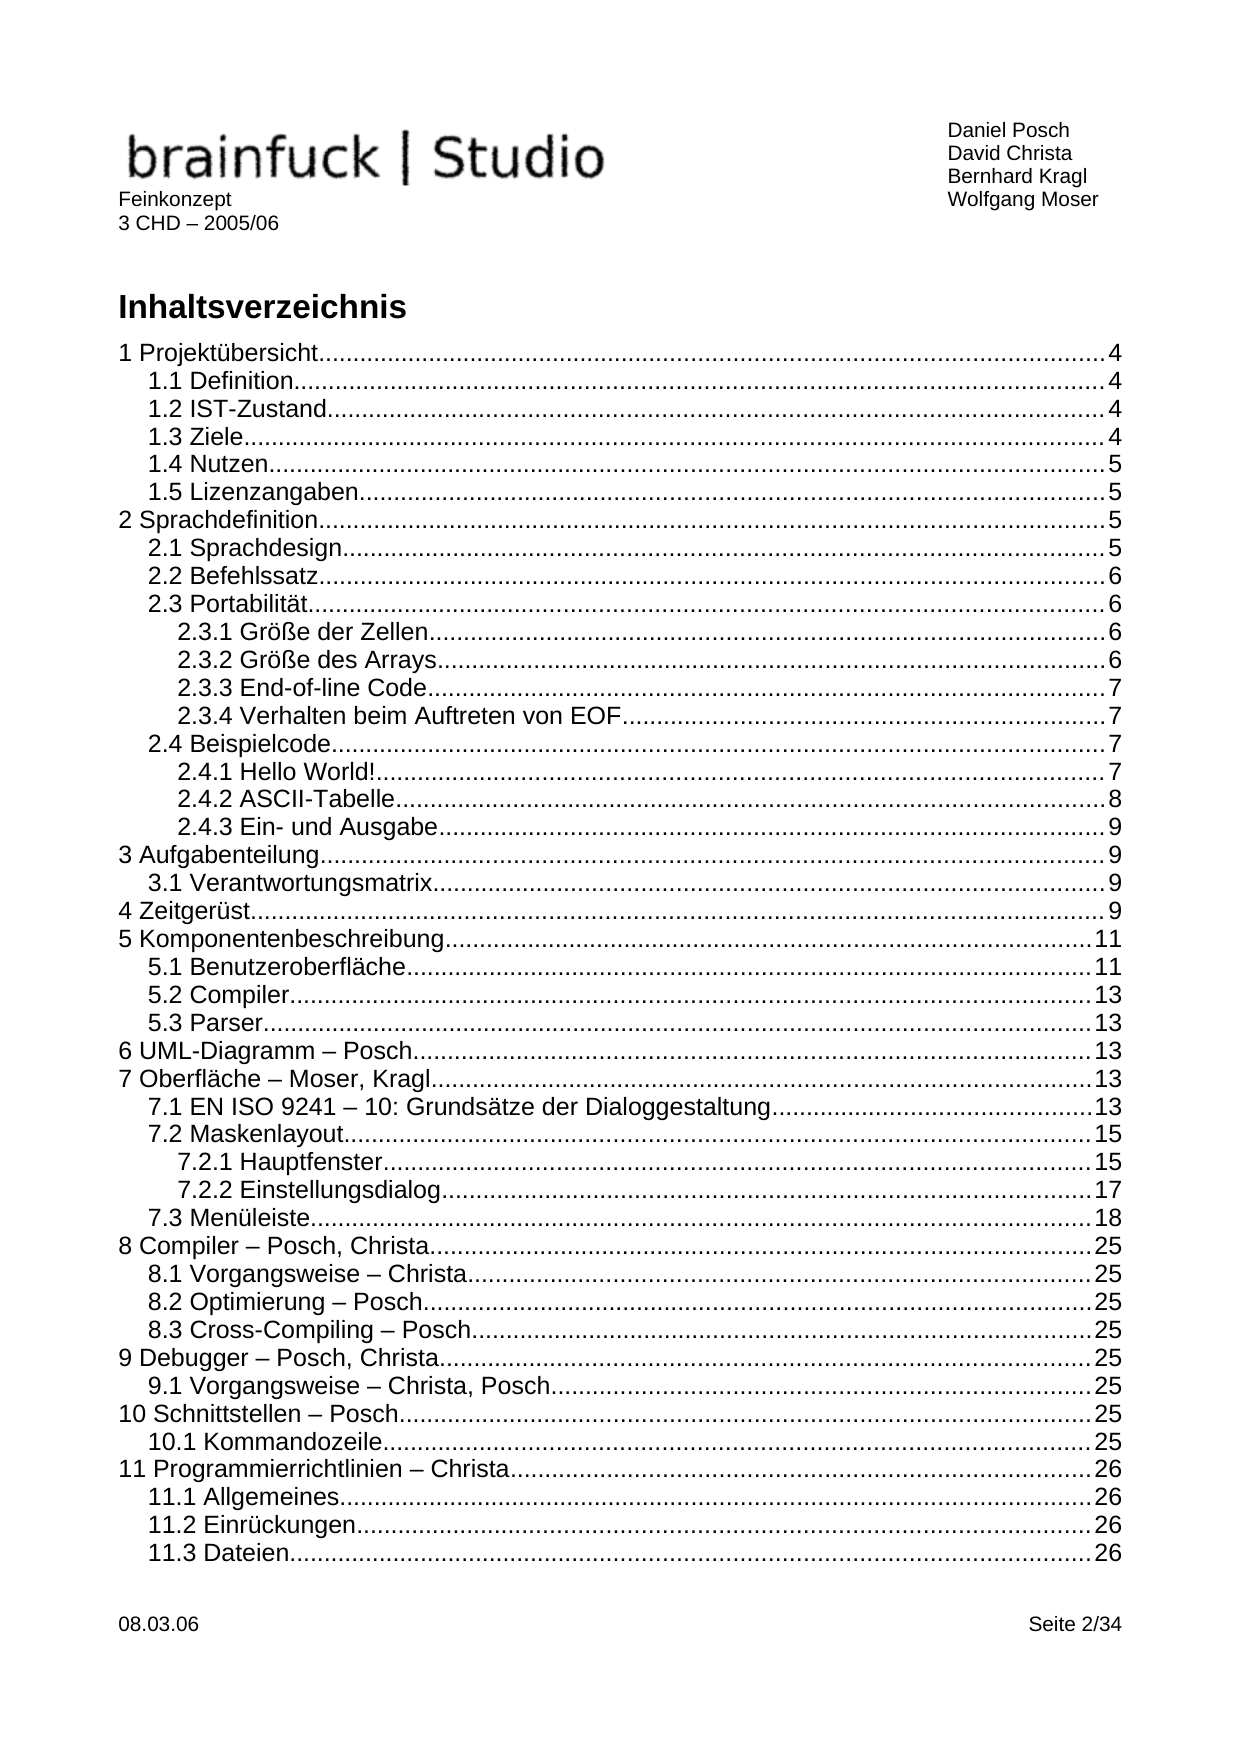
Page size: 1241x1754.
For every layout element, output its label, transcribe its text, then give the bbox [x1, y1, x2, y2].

text 2.3.3 End-of-line Code 7 [177, 673, 1122, 701]
text 1.2 IST-Zustand 4 [148, 394, 1122, 422]
text 7.2.1 Hauptfenster 15 [177, 1148, 1122, 1176]
text 10.1 Kommandozeile 25 [148, 1427, 1122, 1455]
text 5 Komponentenbeschreibung 11 [118, 925, 1122, 953]
picture [118, 118, 609, 187]
text 11.2 Einrückungen 26 [148, 1511, 1122, 1539]
text 7 Oberfläche – Moser, Kragl 13 [118, 1064, 1122, 1092]
text 7.2.2 Einstellungsdialog 17 [177, 1176, 1122, 1204]
text 1.1 Definition 4 [148, 366, 1122, 394]
text 2.1 Sprachdesign 5 [148, 534, 1122, 562]
text 3.1 Verantwortungsmatrix 9 [148, 869, 1122, 897]
text 2.3 Portabilität 6 [148, 590, 1122, 618]
subtitle Inhaltsverzeichnis [118, 289, 1122, 326]
text 2.4.1 Hello World! 7 [177, 757, 1122, 785]
text 3 Aufgabenteilung 9 [118, 841, 1122, 869]
text 2 Sprachdefinition 5 [118, 506, 1122, 534]
text 7.1 EN ISO 9241 – 10: Grundsätze der Dialoggestaltung 13 [148, 1092, 1122, 1120]
text 1.5 Lizenzangaben 5 [148, 478, 1122, 506]
text 5.2 Compiler 13 [148, 981, 1122, 1008]
text 11 Programmierrichtlinien – Christa 26 [118, 1455, 1122, 1483]
text 11.1 Allgemeines 26 [148, 1483, 1122, 1511]
text 2.3.1 Größe der Zellen 6 [177, 618, 1122, 646]
text 10 Schnittstellen – Posch 25 [118, 1399, 1122, 1427]
text 11.3 Dateien 26 [148, 1539, 1122, 1567]
text 2.2 Befehlssatz 6 [148, 562, 1122, 590]
text 5.3 Parser 13 [148, 1008, 1122, 1036]
text 2.4 Beispielcode 7 [148, 729, 1122, 757]
text 1.3 Ziele 4 [148, 422, 1122, 450]
text 8.2 Optimierung – Posch 25 [148, 1288, 1122, 1316]
text 8 Compiler – Posch, Christa 25 [118, 1232, 1122, 1260]
text 4 Zeitgerüst 9 [118, 897, 1122, 925]
text 2.3.2 Größe des Arrays 6 [177, 646, 1122, 673]
text 8.1 Vorgangsweise – Christa 25 [148, 1260, 1122, 1288]
text 8.3 Cross-Compiling – Posch 25 [148, 1316, 1122, 1343]
text 2.3.4 Verhalten beim Auftreten von EOF 7 [177, 701, 1122, 729]
text 1.4 Nutzen 5 [148, 450, 1122, 478]
text 1 Projektübersicht 4 [118, 338, 1122, 366]
text 6 UML-Diagramm – Posch 13 [118, 1036, 1122, 1064]
text 7.3 Menüleiste 18 [148, 1204, 1122, 1232]
text 2.4.3 Ein- und Ausgabe 9 [177, 813, 1122, 841]
text 9 Debugger – Posch, Christa 25 [118, 1343, 1122, 1371]
text 9.1 Vorgangsweise – Christa, Posch 25 [148, 1371, 1122, 1399]
text 7.2 Maskenlayout 15 [148, 1120, 1122, 1148]
text 5.1 Benutzeroberfläche 11 [148, 953, 1122, 981]
text 2.4.2 ASCII-Tabelle 8 [177, 785, 1122, 813]
